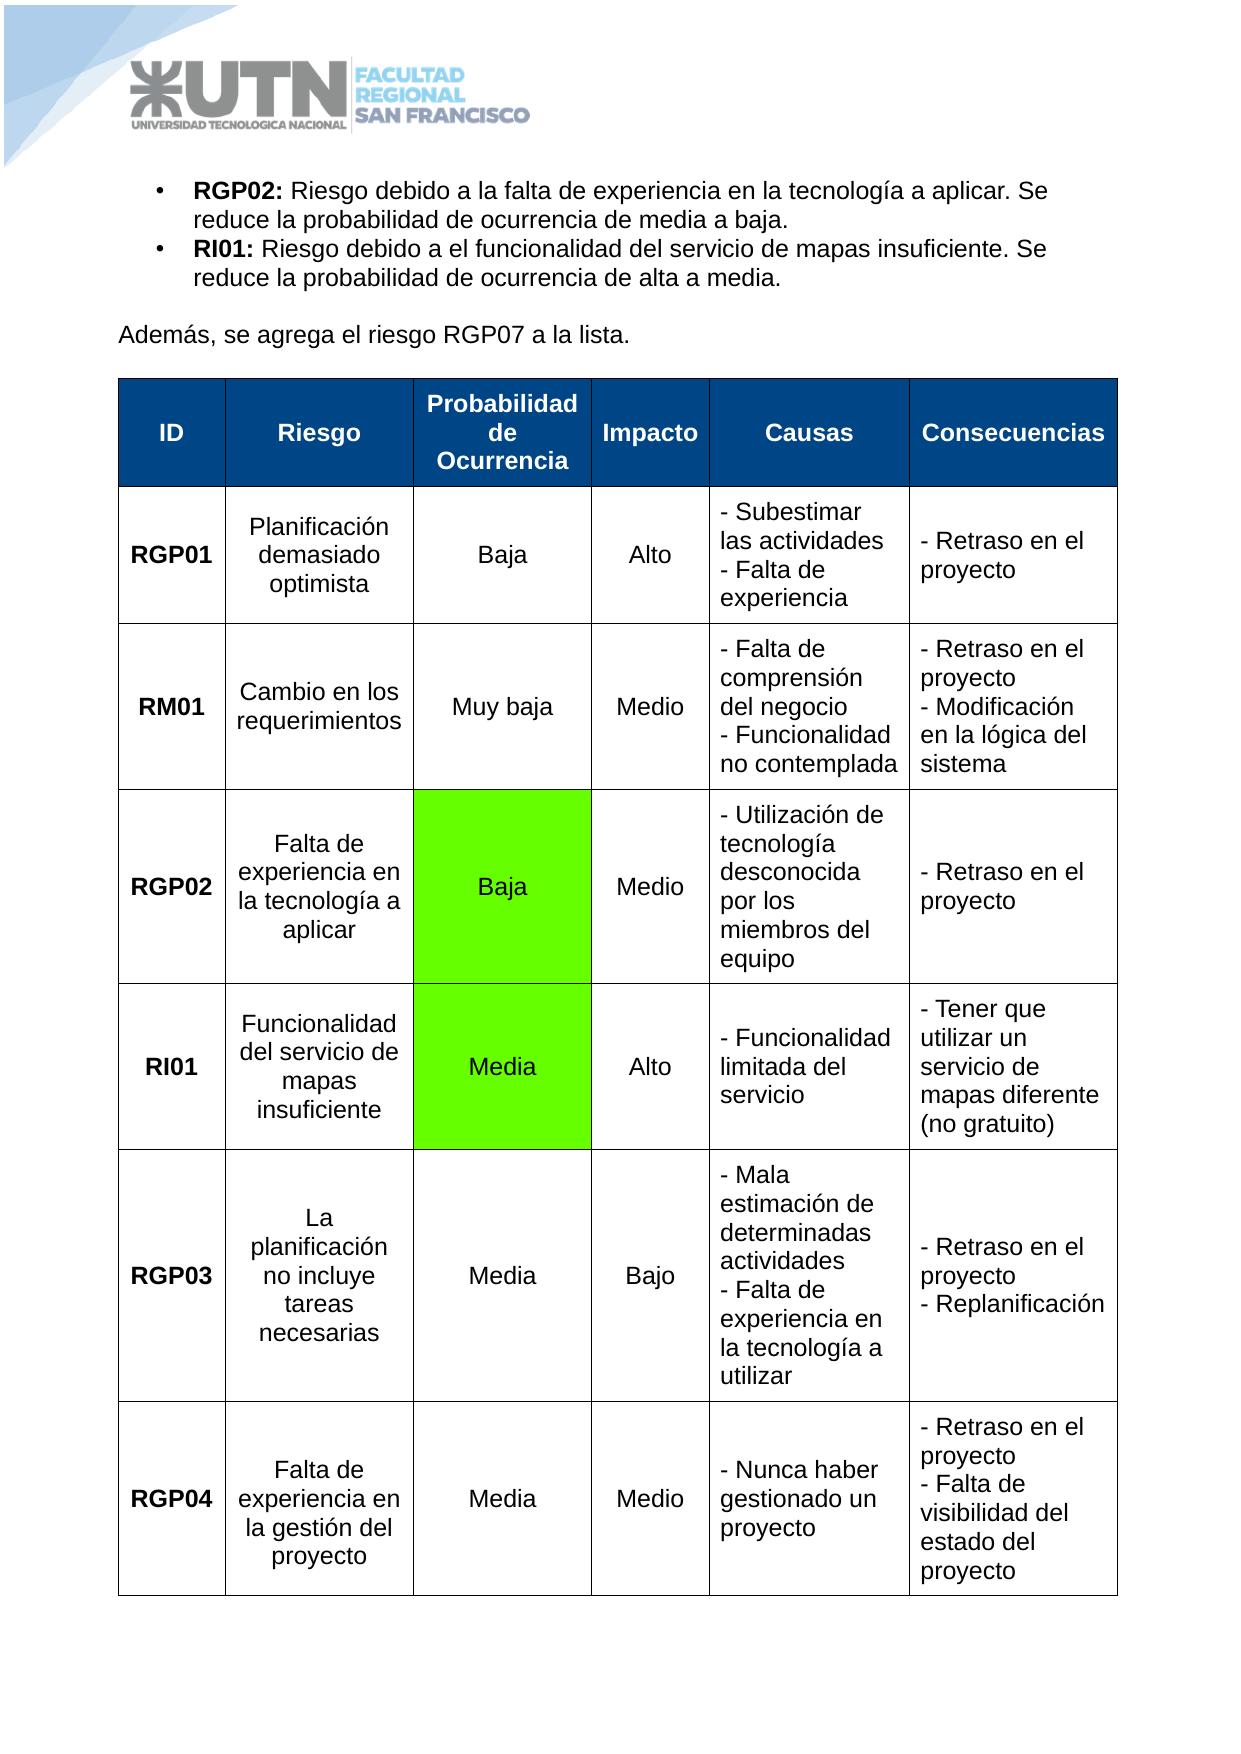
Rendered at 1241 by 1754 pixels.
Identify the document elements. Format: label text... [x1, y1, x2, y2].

table_header ID [119, 379, 225, 486]
table_cell Media [414, 984, 591, 1149]
table_cell RGP01 [119, 487, 225, 623]
table_cell RGP03 [119, 1150, 225, 1401]
table_cell Medio [592, 624, 709, 789]
table_cell Alto [592, 984, 709, 1149]
table_cell - Funcionalidad limitada del servicio [710, 984, 909, 1149]
table_cell - Tener que utilizar un servicio de mapas diferente (no gratuito) [910, 984, 1117, 1149]
table_cell Falta de experiencia en la tecnología a aplicar [226, 790, 413, 983]
table_cell Falta de experiencia en la gestión del proyecto [226, 1402, 413, 1595]
table_cell Cambio en los requerimientos [226, 624, 413, 789]
table_header Riesgo [226, 379, 413, 486]
table_cell Media [414, 1402, 591, 1595]
table_cell - Retraso en el proyecto - Modificación en la lógica del sistema [910, 624, 1117, 789]
table_cell Media [414, 1150, 591, 1401]
table_cell - Nunca haber gestionado un proyecto [710, 1402, 909, 1595]
table_cell Baja [414, 790, 591, 983]
table_cell - Utilización de tecnología desconocida por los miembros del equipo [710, 790, 909, 983]
table_cell Bajo [592, 1150, 709, 1401]
table_cell - Retraso en el proyecto [910, 790, 1117, 983]
table_cell Baja [414, 487, 591, 623]
list RGP02: Riesgo debido a la falta de experiencia en la tecnología a aplicar. Se reduce la probabilidad de ocurrencia de media a baja. [156, 176, 1122, 234]
list RI01: Riesgo debido a el funcionalidad del servicio de mapas insuficiente. Se reduce la probabilidad de ocurrencia de alta a media. [156, 234, 1122, 292]
table_cell - Retraso en el proyecto - Replanificación [910, 1150, 1117, 1401]
table_cell Muy baja [414, 624, 591, 789]
table_cell RGP04 [119, 1402, 225, 1595]
table_header Probabilidad de Ocurrencia [414, 379, 591, 486]
table_cell Medio [592, 1402, 709, 1595]
table_cell Planificación demasiado optimista [226, 487, 413, 623]
table_cell - Falta de comprensión del negocio - Funcionalidad no contemplada [710, 624, 909, 789]
table_cell Alto [592, 487, 709, 623]
table_cell - Subestimar las actividades - Falta de experiencia [710, 487, 909, 623]
text Además, se agrega el riesgo RGP07 a la lista. [118, 320, 1122, 349]
table_header Impacto [592, 379, 709, 486]
table_cell Funcionalidad del servicio de mapas insuficiente [226, 984, 413, 1149]
table_cell RI01 [119, 984, 225, 1149]
table_cell - Mala estimación de determinadas actividades - Falta de experiencia en la tecnología a utilizar [710, 1150, 909, 1401]
table_header Causas [710, 379, 909, 486]
table_header Consecuencias [910, 379, 1117, 486]
table_cell Medio [592, 790, 709, 983]
table_cell - Retraso en el proyecto [910, 487, 1117, 623]
table_cell RGP02 [119, 790, 225, 983]
table_cell - Retraso en el proyecto - Falta de visibilidad del estado del proyecto [910, 1402, 1117, 1595]
table_cell La planificación no incluye tareas necesarias [226, 1150, 413, 1401]
table_cell RM01 [119, 624, 225, 789]
picture [3, 5, 532, 169]
